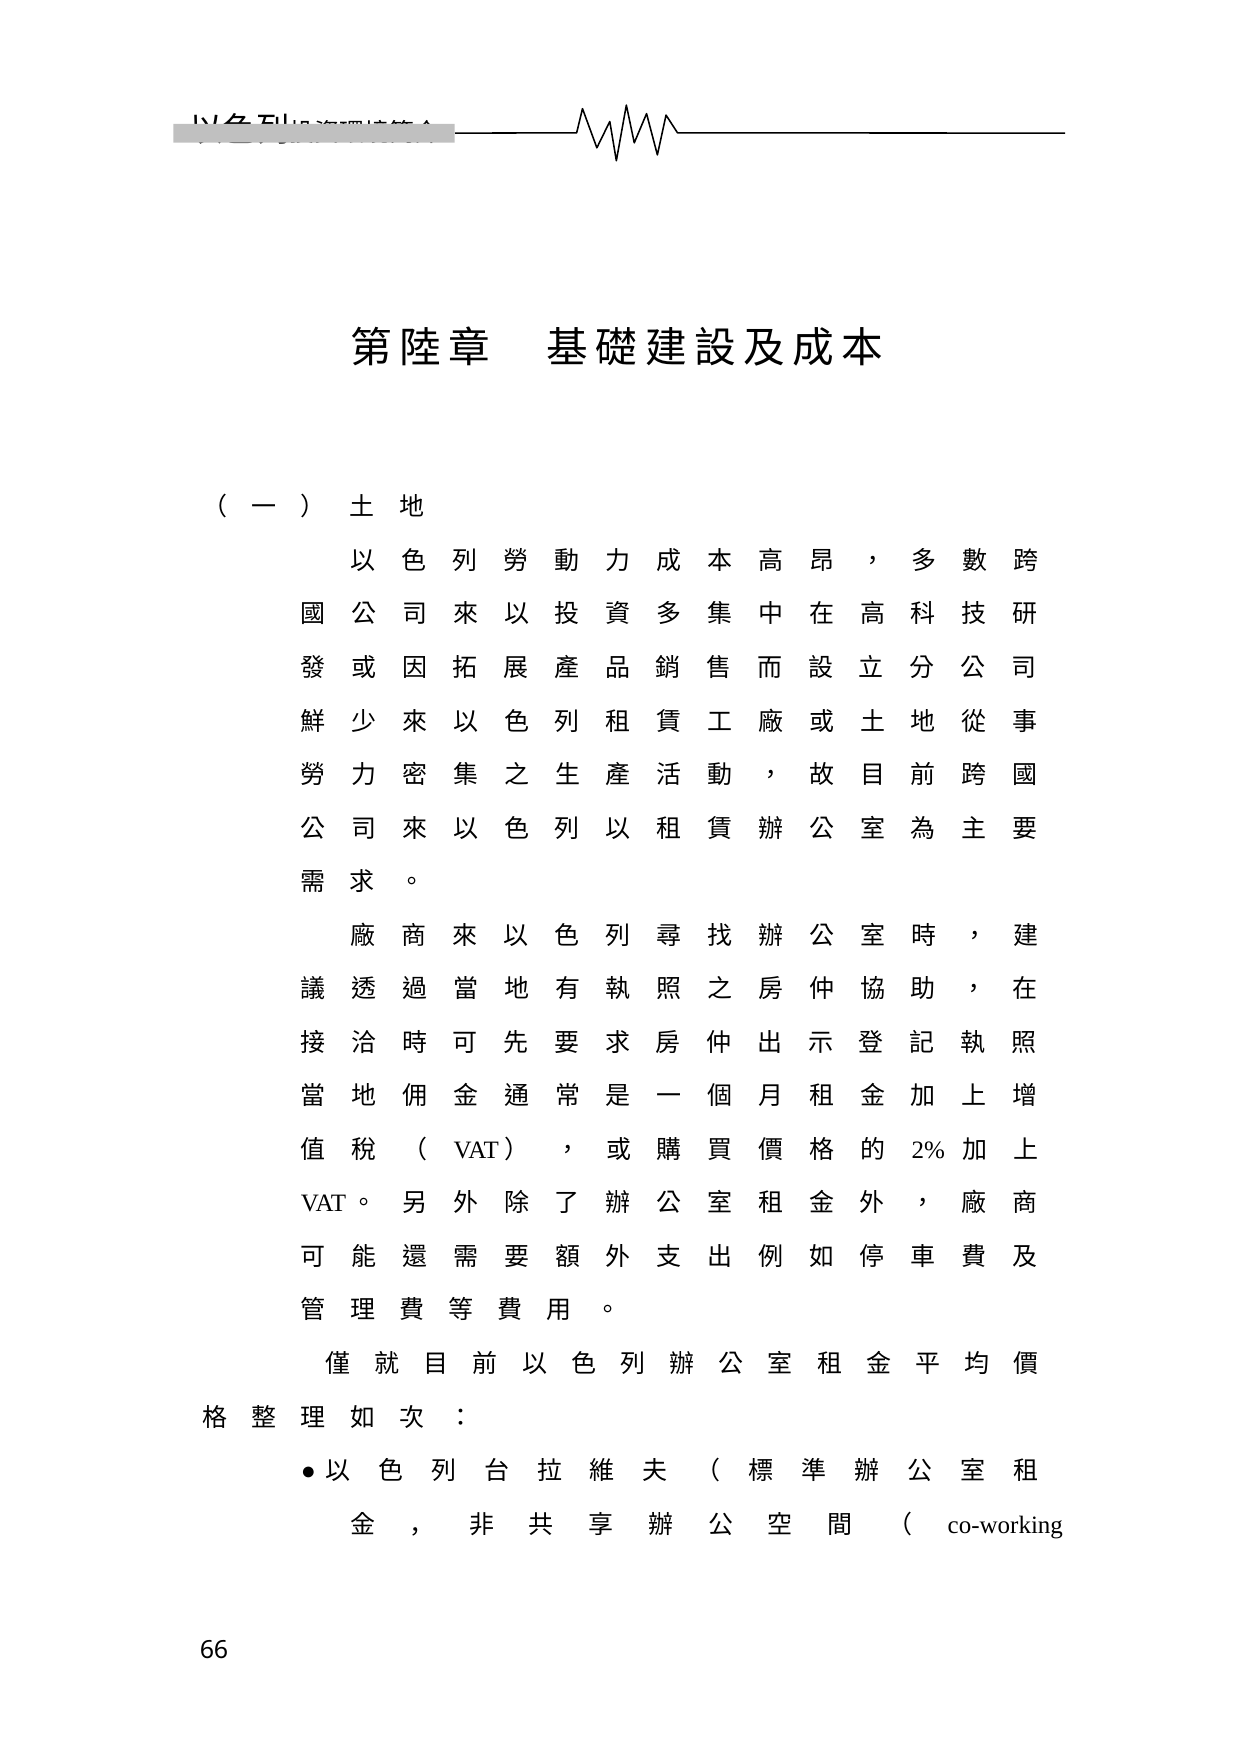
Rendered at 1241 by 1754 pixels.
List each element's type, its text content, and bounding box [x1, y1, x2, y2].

text ● 以色列台拉維夫（標準辦公室租金，非共享辦公空間（co-working [276, 1442, 1063, 1549]
text （一）土地 [202, 478, 1063, 532]
text 第陸章 基礎建設及成本 [178, 291, 1063, 398]
text 僅就目前以色列辦公室租金平均價格整理如次： [189, 1335, 1063, 1442]
text 以色列勞動力成本高昂，多數跨國公司來以投資多集中在高科技研發或因拓展產品銷售而設立分公司，鮮少來以色列租賃工廠或土地從事勞力密集之生產活動，故目前跨國公司來以色列以租賃辦公室為主要需求。 [276, 532, 1063, 906]
text 廠商來以色列尋找辦公室時，建議透過當地有執照之房仲協助，在接洽時可先要求房仲出示登記執照。當地佣金通常是一個月租金加上增值稅（VAT），或購買價格的2%加上VAT。另外除了辦公室租金外，廠商可能還需要額外支出例如停車費及管理費等費用。 [276, 906, 1063, 1335]
